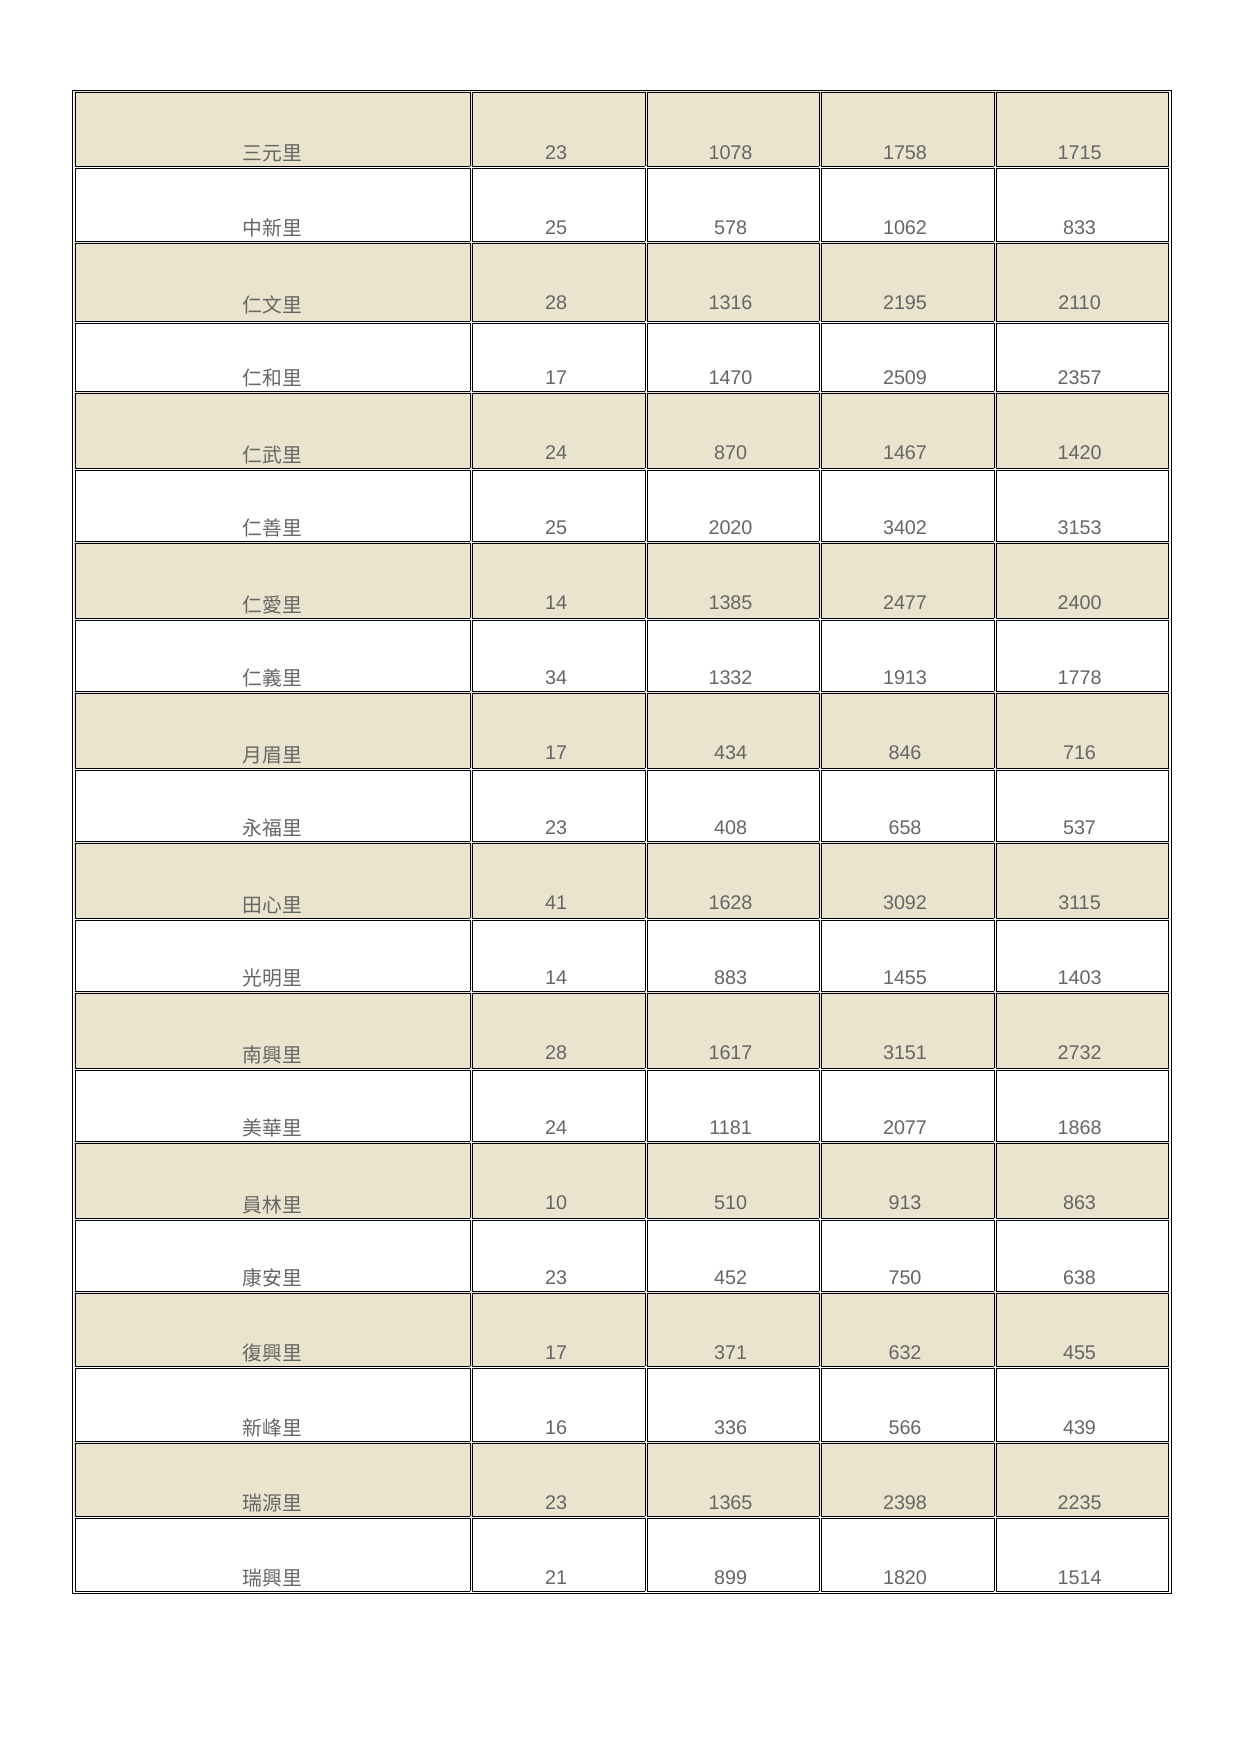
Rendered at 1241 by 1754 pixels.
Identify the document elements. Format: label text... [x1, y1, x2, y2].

table_cell 17 [473, 1294, 645, 1366]
table_cell 1062 [822, 169, 994, 241]
table_cell 899 [648, 1519, 819, 1591]
table_cell 632 [822, 1294, 994, 1366]
table_cell 1715 [997, 93, 1168, 166]
table_cell 仁義里 [76, 621, 470, 691]
table_cell 康安里 [76, 1221, 470, 1291]
table_cell 24 [473, 1071, 645, 1141]
table_cell 510 [648, 1144, 819, 1218]
table_cell 2110 [997, 244, 1168, 321]
table_cell 716 [997, 694, 1168, 768]
table_cell 870 [648, 394, 819, 468]
table_cell 23 [473, 93, 645, 166]
table_cell 1617 [648, 994, 819, 1068]
table_cell 2477 [822, 544, 994, 618]
table_cell 455 [997, 1294, 1168, 1366]
table_cell 750 [822, 1221, 994, 1291]
table_cell 17 [473, 324, 645, 391]
table_cell 2400 [997, 544, 1168, 618]
table_cell 1365 [648, 1444, 819, 1516]
table_cell 41 [473, 844, 645, 918]
table_cell 578 [648, 169, 819, 241]
table_cell 中新里 [76, 169, 470, 241]
table_cell 瑞源里 [76, 1444, 470, 1516]
table_cell 光明里 [76, 921, 470, 991]
table_cell 16 [473, 1369, 645, 1441]
table_cell 658 [822, 771, 994, 841]
table_cell 月眉里 [76, 694, 470, 768]
table_cell 2020 [648, 471, 819, 541]
table_cell 23 [473, 771, 645, 841]
table_cell 2077 [822, 1071, 994, 1141]
table_cell 439 [997, 1369, 1168, 1441]
table_cell 566 [822, 1369, 994, 1441]
table_cell 24 [473, 394, 645, 468]
table_cell 員林里 [76, 1144, 470, 1218]
table_cell 371 [648, 1294, 819, 1366]
table_cell 25 [473, 471, 645, 541]
table_cell 1758 [822, 93, 994, 166]
table_cell 833 [997, 169, 1168, 241]
table_cell 三元里 [76, 93, 470, 166]
table_cell 3153 [997, 471, 1168, 541]
table_cell 仁和里 [76, 324, 470, 391]
table_cell 14 [473, 921, 645, 991]
table_cell 3151 [822, 994, 994, 1068]
table_cell 仁善里 [76, 471, 470, 541]
table_cell 537 [997, 771, 1168, 841]
table_cell 3402 [822, 471, 994, 541]
table_cell 田心里 [76, 844, 470, 918]
table_cell 2195 [822, 244, 994, 321]
table_cell 1778 [997, 621, 1168, 691]
table_cell 17 [473, 694, 645, 768]
table_cell 3092 [822, 844, 994, 918]
table_cell 10 [473, 1144, 645, 1218]
table_cell 336 [648, 1369, 819, 1441]
table_cell 883 [648, 921, 819, 991]
table_cell 1332 [648, 621, 819, 691]
table_cell 仁愛里 [76, 544, 470, 618]
table_cell 2732 [997, 994, 1168, 1068]
table_cell 913 [822, 1144, 994, 1218]
table_cell 638 [997, 1221, 1168, 1291]
table_cell 1820 [822, 1519, 994, 1591]
table_cell 2357 [997, 324, 1168, 391]
table_cell 1470 [648, 324, 819, 391]
table_cell 408 [648, 771, 819, 841]
table_cell 1628 [648, 844, 819, 918]
table_cell 1420 [997, 394, 1168, 468]
table_cell 永福里 [76, 771, 470, 841]
table_cell 1316 [648, 244, 819, 321]
table_cell 23 [473, 1444, 645, 1516]
table_cell 28 [473, 994, 645, 1068]
table_cell 434 [648, 694, 819, 768]
table_cell 2509 [822, 324, 994, 391]
table_cell 34 [473, 621, 645, 691]
table_cell 1403 [997, 921, 1168, 991]
table_cell 1467 [822, 394, 994, 468]
table_cell 1078 [648, 93, 819, 166]
table_cell 28 [473, 244, 645, 321]
table_cell 14 [473, 544, 645, 618]
table_cell 南興里 [76, 994, 470, 1068]
table_cell 1868 [997, 1071, 1168, 1141]
table_cell 美華里 [76, 1071, 470, 1141]
table_cell 452 [648, 1221, 819, 1291]
table_cell 新峰里 [76, 1369, 470, 1441]
table_cell 1455 [822, 921, 994, 991]
table_cell 2398 [822, 1444, 994, 1516]
table_cell 1913 [822, 621, 994, 691]
table_cell 仁文里 [76, 244, 470, 321]
table_cell 846 [822, 694, 994, 768]
table_cell 21 [473, 1519, 645, 1591]
table_cell 863 [997, 1144, 1168, 1218]
table_cell 1514 [997, 1519, 1168, 1591]
table_cell 1385 [648, 544, 819, 618]
table_cell 仁武里 [76, 394, 470, 468]
table_cell 瑞興里 [76, 1519, 470, 1591]
table_cell 2235 [997, 1444, 1168, 1516]
table_cell 23 [473, 1221, 645, 1291]
table_cell 復興里 [76, 1294, 470, 1366]
table_cell 1181 [648, 1071, 819, 1141]
table_cell 25 [473, 169, 645, 241]
table_cell 3115 [997, 844, 1168, 918]
